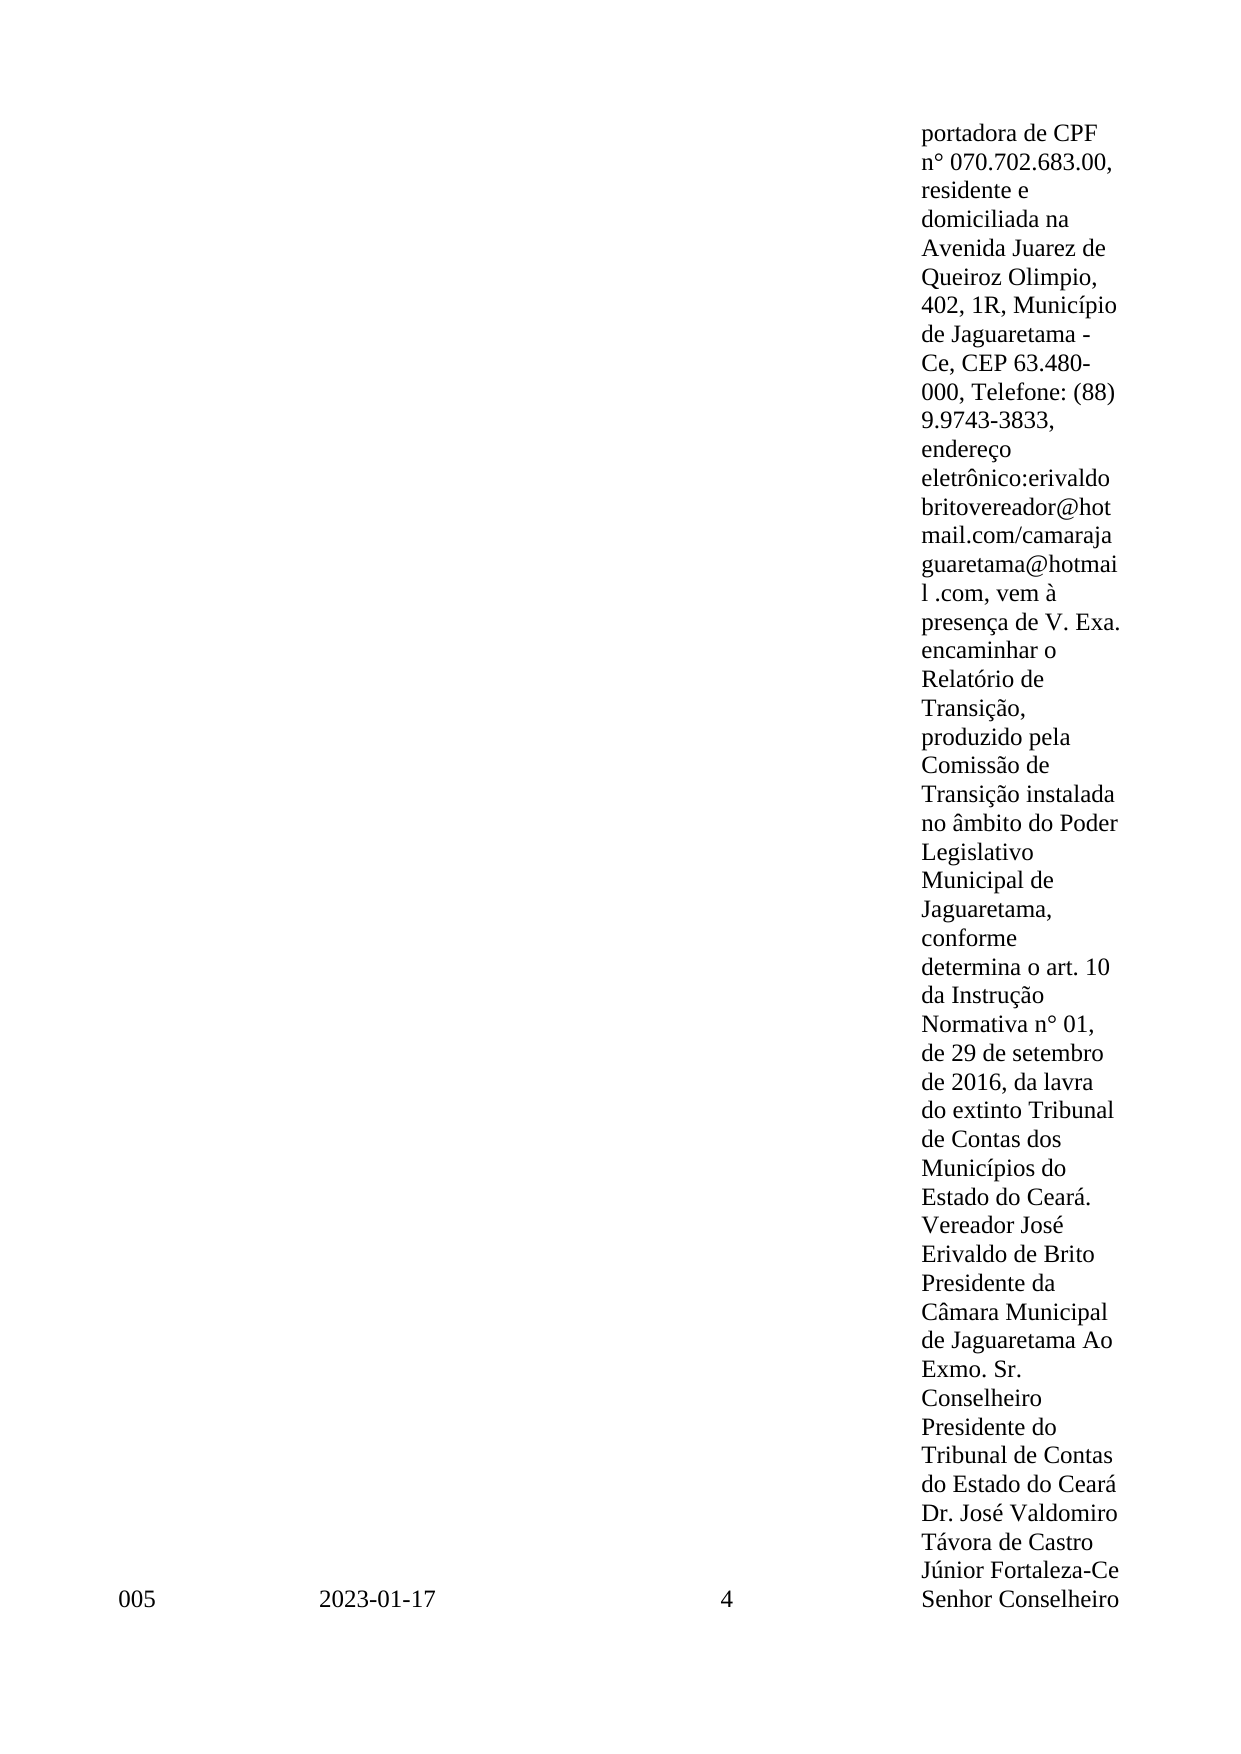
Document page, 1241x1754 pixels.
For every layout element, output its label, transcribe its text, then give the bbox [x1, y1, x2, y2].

table_cell Senhor Conselheiro [921, 1584, 1122, 1613]
table_cell 2023-01-17 [319, 1584, 519, 1613]
table_cell 005 [118, 1584, 319, 1613]
table_cell portadora de CPF n° 070.702.683.00, residente e domiciliada na Avenida Juarez de Queiroz Olimpio, 402, 1R, Município de Jaguaretama -Ce, CEP 63.480-000, Telefone: (88) 9.9743-3833, endereço eletrônico:erivaldobritovereador@hotmail.com/camarajaguaretama@hotmail .com, vem à presença de V. Exa. encaminhar o Relatório de Transição, produzido pela Comissão de Transição instalada no âmbito do Poder Legislativo Municipal de Jaguaretama, conforme determina o art. 10 da Instrução Normativa n° 01, de 29 de setembro de 2016, da lavra do extinto Tribunal de Contas dos Municípios do Estado do Ceará. Vereador José Erivaldo de Brito Presidente da Câmara Municipal de Jaguaretama Ao Exmo. Sr. Conselheiro Presidente do Tribunal de Contas do Estado do Ceará Dr. José Valdomiro Távora de Castro Júnior Fortaleza-Ce [921, 118, 1122, 1584]
table_cell 4 [720, 1584, 921, 1613]
table_cell [118, 118, 319, 1584]
table_cell [520, 1584, 720, 1613]
table_cell [319, 118, 519, 1584]
table_cell [720, 118, 921, 1584]
table_cell [520, 118, 720, 1584]
